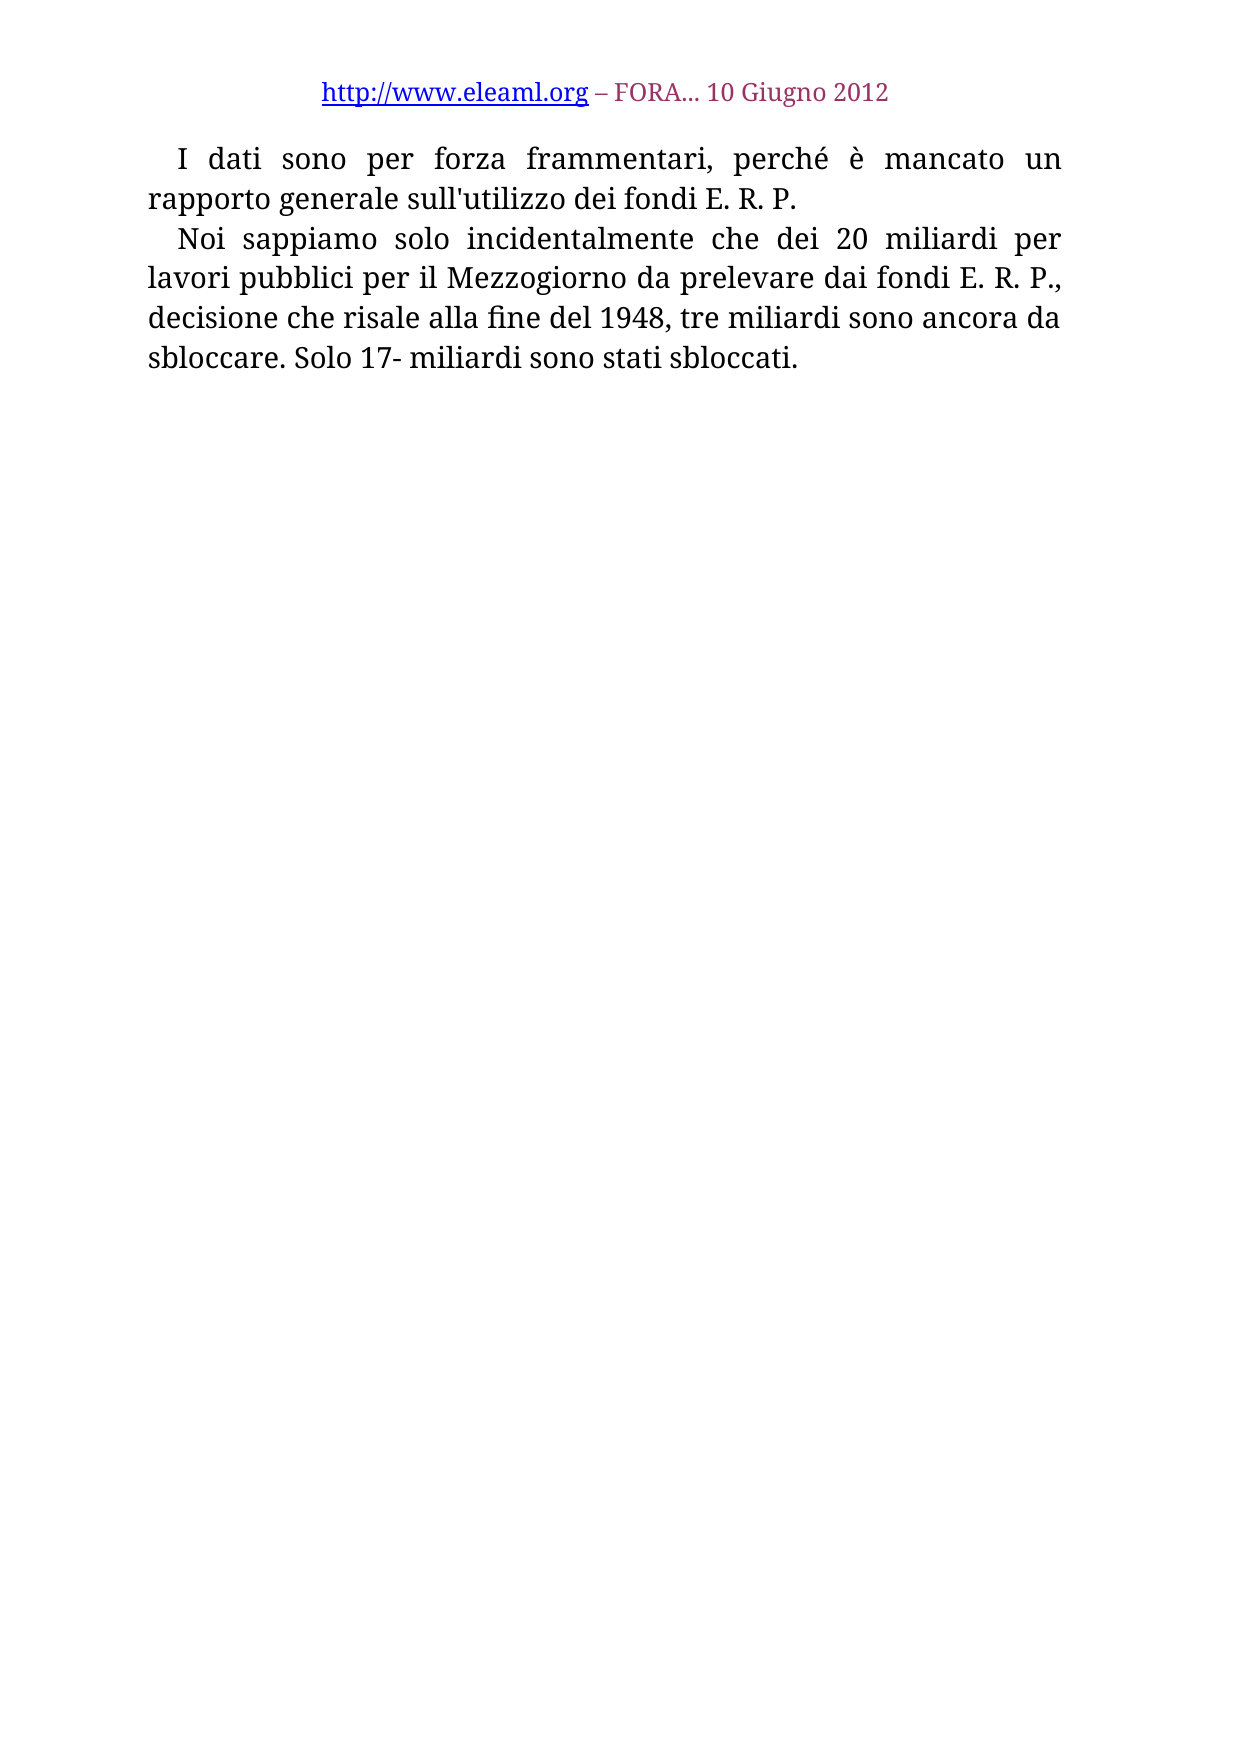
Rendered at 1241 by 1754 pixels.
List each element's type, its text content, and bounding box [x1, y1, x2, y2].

text I dati sono per forza frammentari, perché è mancato un rapporto generale sull'utilizzo dei fondi E. R. P. [148, 138, 1063, 218]
text Noi sappiamo solo incidentalmente che dei 20 miliardi per lavori pubblici per il Mezzogiorno da prelevare dai fondi E. R. P., decisione che risale alla fine del 1948, tre miliardi sono ancora da sbloccare. Solo 17- miliardi sono stati sbloccati. [148, 218, 1063, 377]
